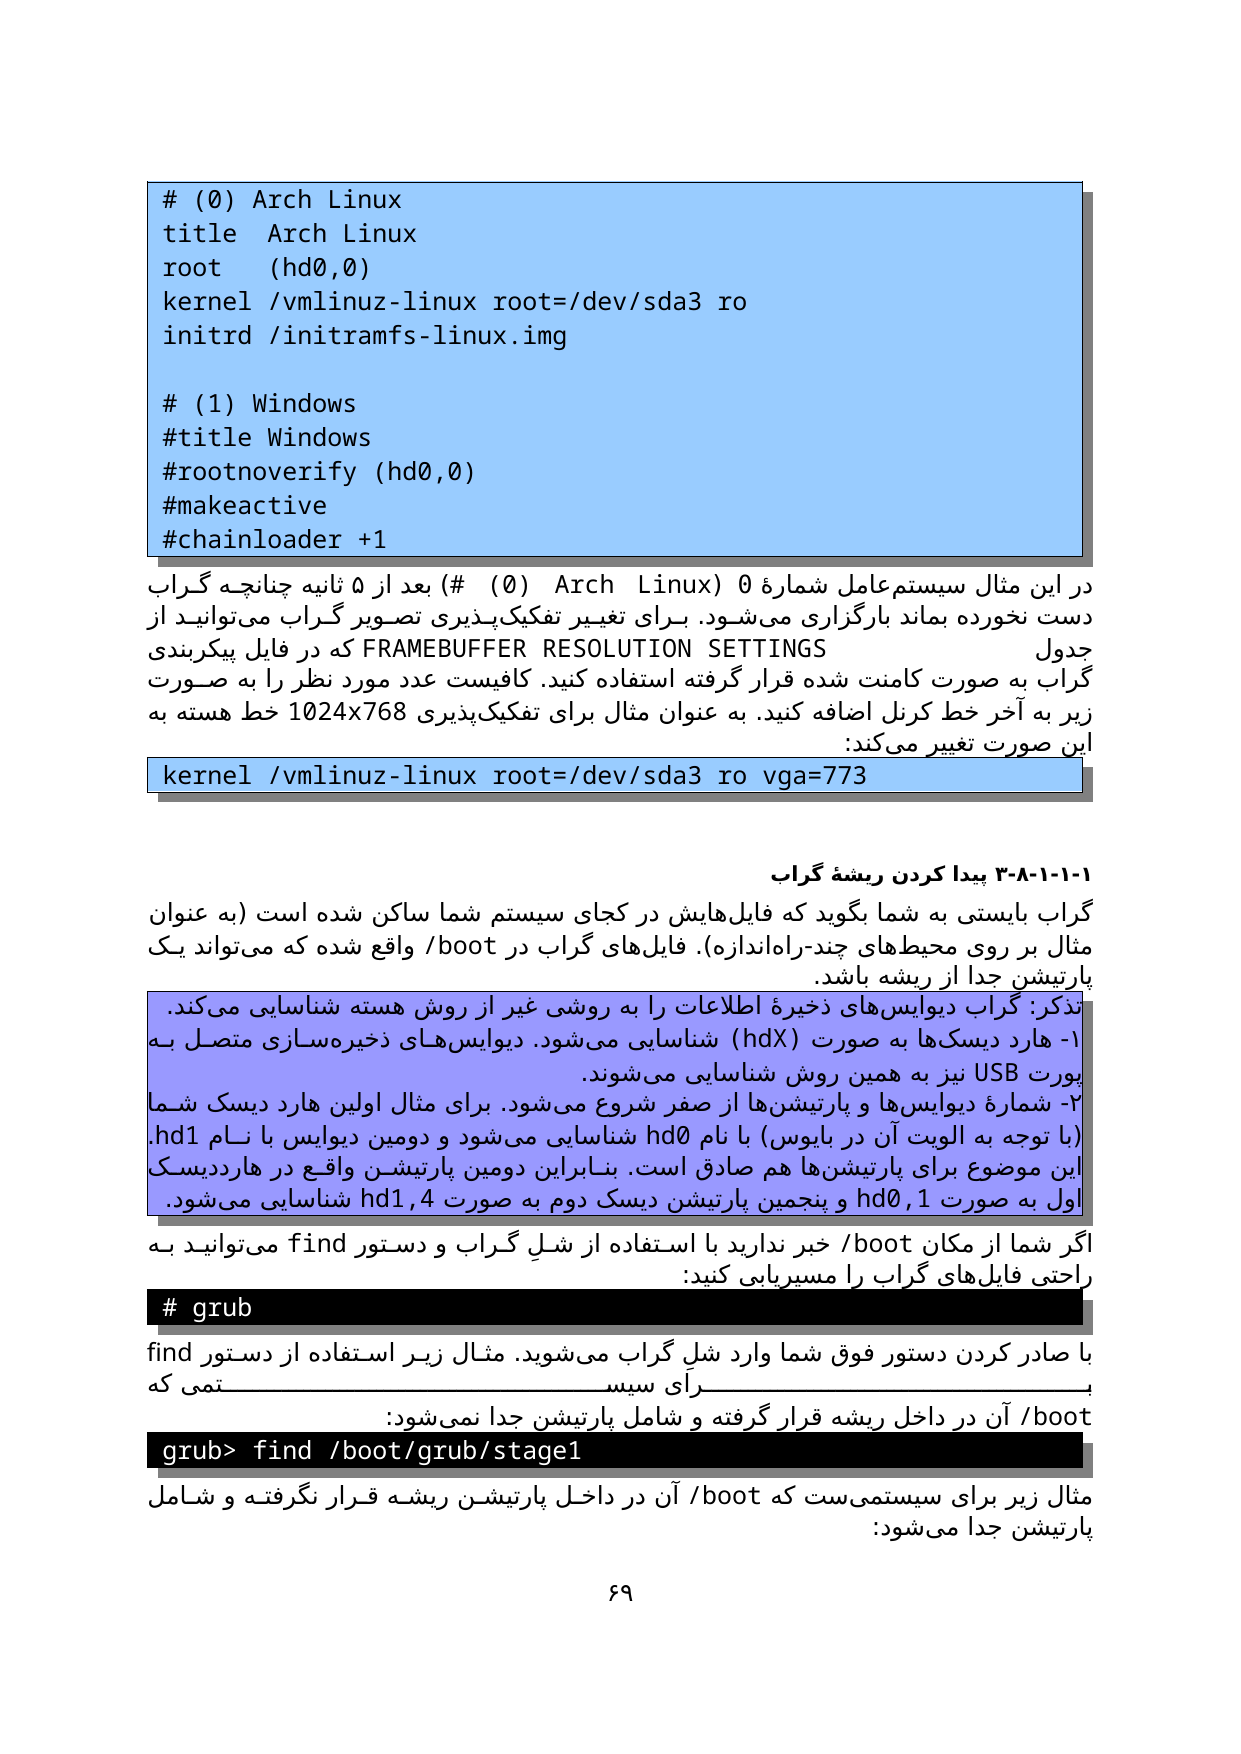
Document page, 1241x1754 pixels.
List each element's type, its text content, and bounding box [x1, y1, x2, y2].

text با صادر کردن دستور فوق شما وارد شلِ گراب می‌شوید. مثال زیر استفاده از دستور find برای سیستمی که ‎/boot آن در داخل ریشه قرار گرفته و شامل پارتیشن جدا نمی‌شود: [147, 1335, 1093, 1432]
text مثال زیر برای سیستمی‌ست که ‎/boot آن در داخل پارتیشن ریشه قرار نگرفته و شامل پارتیشن جدا می‌شود: [147, 1478, 1093, 1541]
text گراب بایستی به شما بگوید که فایل‌هایش در کجای سیستم شما ساکن شده است (به عنوان مثال بر روی محیط‌های چند-راه‌اندازه). فایل‌های گراب در ‎/boot واقع شده که می‌تواند یک پارتیشن جدا از ریشه باشد. [147, 898, 1093, 991]
text در این مثال سیستم‌عامل شمارهٔ 0 (‎# (0) Arch Linux) بعد از ۵ ثانیه چنانچه گراب دست نخورده بماند بارگزاری می‌شود. برای تغییر تفکیک‌پذیری تصویر گراب می‌توانید از جدول FRAMEBUFFER RESOLUTION SETTINGS که در فایل پیکربندی گراب به صورت کامنت شده قرار گرفته استفاده کنید. کافیست عدد مورد نظر را به صورت زیر به آخر خط کرنل اضافه‌ کنید. به عنوان مثال برای تفکیک‌پذیری 1024x768 خط هسته به این صورت تغییر می‌کند: [147, 567, 1093, 757]
subtitle ۳-۸-۱-۱-۱ پیدا کردن ریشهٔ گراب [147, 862, 1093, 886]
text اگر شما از مکان ‎/boot خبر ندارید با استفاده از شلِ گراب و دستور find می‌توانید به راحتی فایل‌های گراب را مسیریابی کنید: [147, 1226, 1093, 1289]
